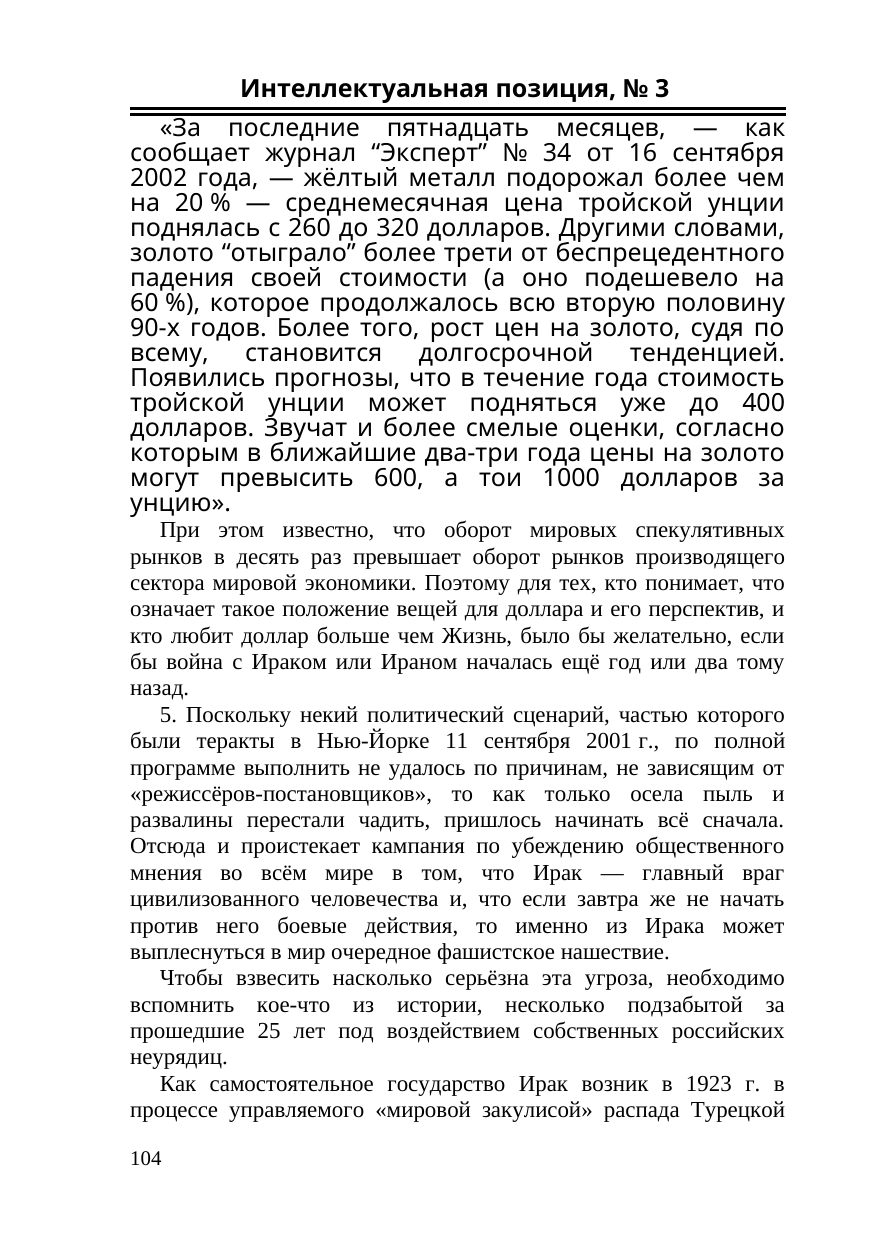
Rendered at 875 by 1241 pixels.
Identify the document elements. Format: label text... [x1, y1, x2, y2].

text При этом известно, что оборот мировых спекулятивных рынков в десять раз превышает оборот рынков производящего сектора мировой экономики. Поэтому для тех, кто понимает, что означает такое положение вещей для доллара и его перспектив, и кто любит доллар больше чем Жизнь, было бы желательно, если бы война с Ираком или Ираном началась ещё год или два тому назад. [130, 516, 786, 701]
text 5. Поскольку некий политический сценарий, частью которого были теракты в Нью-Йорке 11 сентября 2001 г., по полной программе выполнить не удалось по причинам, не зависящим от «режиссёров-постановщиков», то как только осела пыль и развалины перестали чадить, пришлось начинать всё сначала. Отсюда и проистекает кампания по убеждению общественного мнения во всём мире в том, что Ирак — главный враг цивилизованного человечества и, что если завтра же не начать против него боевые действия, то именно из Ирака может выплеснуться в мир очередное фашистское нашествие. [130, 701, 786, 964]
text Чтобы взвесить насколько серьёзна эта угроза, необходимо вспомнить кое-что из истории, несколько подзабытой за прошедшие 25 лет под воздействием собственных российских неурядиц. [130, 964, 786, 1070]
text Как самостоятельное государство Ирак возник в 1923 г. в процессе управляемого «мировой закулисой» распада Турецкой [130, 1070, 786, 1122]
text «За последние пятнадцать месяцев, — как сообщает журнал “Эксперт” № 34 от 16 сентября 2002 года, — жёлтый металл подорожал более чем на 20 % — среднемесячная цена тройской унции поднялась с 260 до 320 долларов. Другими словами, золото “отыграло” более трети от беспрецедентного падения своей стоимости (а оно подешевело на 60 %), которое продолжалось всю вторую половину 90-х годов. Более того, рост цен на золото, судя по всему, становится долгосрочной тенденцией. Появились прогнозы, что в течение года стоимость тройской унции может подняться уже до 400 долларов. Звучат и более смелые оценки, согласно которым в ближайшие два-три года цены на золото могут превысить 600, а тои 1000 долларов за унцию». [130, 116, 786, 516]
